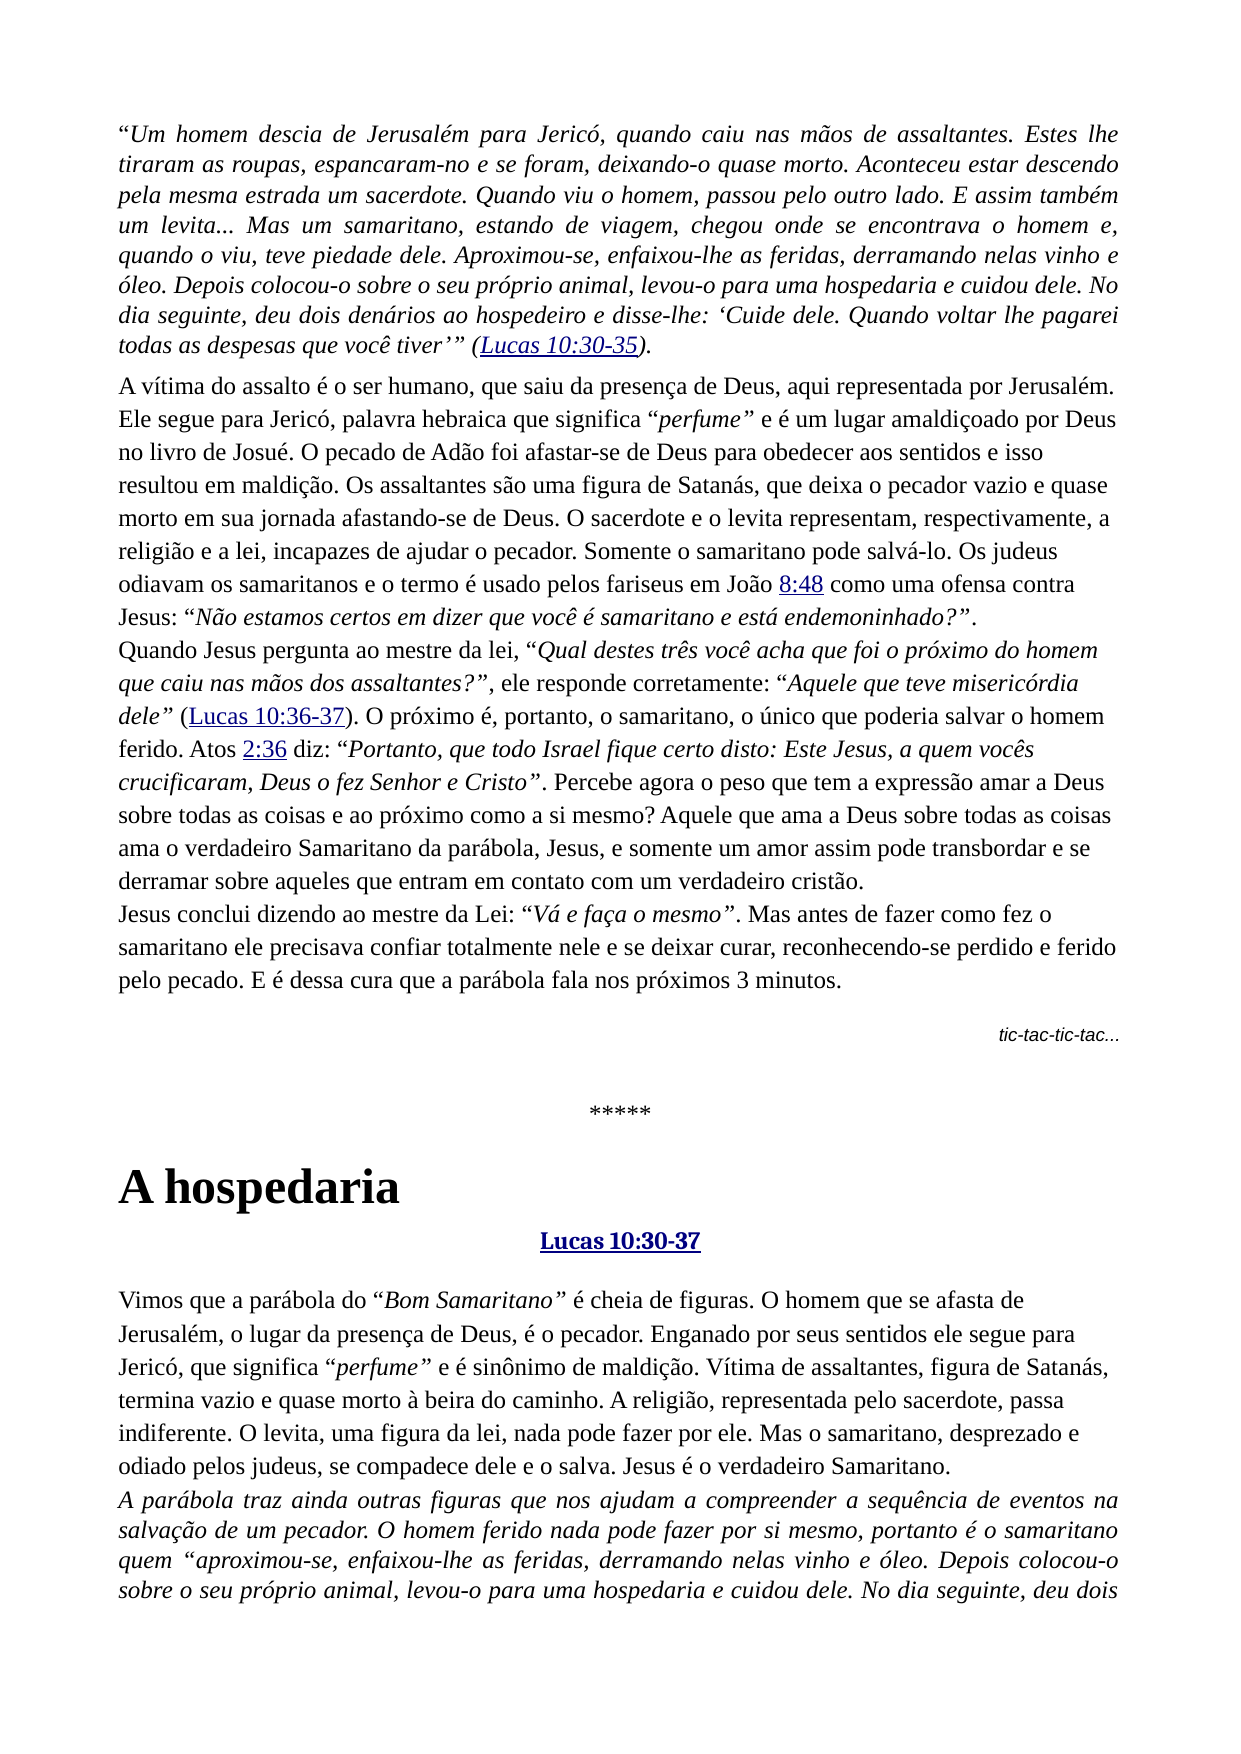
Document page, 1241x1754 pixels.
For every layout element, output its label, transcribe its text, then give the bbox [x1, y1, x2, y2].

text A parábola traz ainda outras figuras que nos ajudam a compreender a sequência de eventos na salvação de um pecador. O homem ferido nada pode fazer por si mesmo, portanto é o samaritano quem “aproximou-se, enfaixou-lhe as feridas, derramando nelas vinho e óleo. Depois colocou-o sobre o seu próprio animal, levou-o para uma hospedaria e cuidou dele. No dia seguinte, deu dois [118, 1484, 1122, 1604]
text ***** [118, 1099, 1122, 1128]
text “Um homem descia de Jerusalém para Jericó, quando caiu nas mãos de assaltantes. Estes lhe tiraram as roupas, espancaram-no e se foram, deixando-o quase morto. Aconteceu estar descendo pela mesma estrada um sacerdote. Quando viu o homem, passou pelo outro lado. E assim também um levita... Mas um samaritano, estando de viagem, chegou onde se encontrava o homem e, quando o viu, teve piedade dele. Aproximou-se, enfaixou-lhe as feridas, derramando nelas vinho e óleo. Depois colocou-o sobre o seu próprio animal, levou-o para uma hospedaria e cuidou dele. No dia seguinte, deu dois denários ao hospedeiro e disse-lhe: ‘Cuide dele. Quando voltar lhe pagarei todas as despesas que você tiver’” (Lucas 10:30-35). [118, 118, 1122, 359]
text tic-tac-tic-tac... [118, 1023, 1122, 1045]
subtitle A hospedaria [118, 1157, 1122, 1215]
text Quando Jesus pergunta ao mestre da lei, “Qual destes três você acha que foi o próximo do homem que caiu nas mãos dos assaltantes?”, ele responde corretamente: “Aquele que teve misericórdia dele” (Lucas 10:36-37). O próximo é, portanto, o samaritano, o único que poderia salvar o homem ferido. Atos 2:36 diz: “Portanto, que todo Israel fique certo disto: Este Jesus, a quem vocês crucificaram, Deus o fez Senhor e Cristo”. Percebe agora o peso que tem a expressão amar a Deus sobre todas as coisas e ao próximo como a si mesmo? Aquele que ama a Deus sobre todas as coisas ama o verdadeiro Samaritano da parábola, Jesus, e somente um amor assim pode transbordar e se derramar sobre aqueles que entram em contato com um verdadeiro cristão. [118, 635, 1122, 895]
text A vítima do assalto é o ser humano, que saiu da presença de Deus, aqui representada por Jerusalém. Ele segue para Jericó, palavra hebraica que significa “perfume” e é um lugar amaldiçoado por Deus no livro de Josué. O pecado de Adão foi afastar-se de Deus para obedecer aos sentidos e isso resultou em maldição. Os assaltantes são uma figura de Satanás, que deixa o pecador vazio e quase morto em sua jornada afastando-se de Deus. O sacerdote e o levita representam, respectivamente, a religião e a lei, incapazes de ajudar o pecador. Somente o samaritano pode salvá-lo. Os judeus odiavam os samaritanos e o termo é usado pelos fariseus em João 8:48 como uma ofensa contra Jesus: “Não estamos certos em dizer que você é samaritano e está endemoninhado?”. [118, 371, 1122, 631]
text Vimos que a parábola do “Bom Samaritano” é cheia de figuras. O homem que se afasta de Jerusalém, o lugar da presença de Deus, é o pecador. Enganado por seus sentidos ele segue para Jericó, que significa “perfume” e é sinônimo de maldição. Vítima de assaltantes, figura de Satanás, termina vazio e quase morto à beira do caminho. A religião, representada pelo sacerdote, passa indiferente. O levita, uma figura da lei, nada pode fazer por ele. Mas o samaritano, desprezado e odiado pelos judeus, se compadece dele e o salva. Jesus é o verdadeiro Samaritano. [118, 1286, 1122, 1479]
text Lucas 10:30-37 [118, 1227, 1122, 1256]
text Jesus conclui dizendo ao mestre da Lei: “Vá e faça o mesmo”. Mas antes de fazer como fez o samaritano ele precisava confiar totalmente nele e se deixar curar, reconhecendo-se perdido e ferido pelo pecado. E é dessa cura que a parábola fala nos próximos 3 minutos. [118, 899, 1122, 994]
